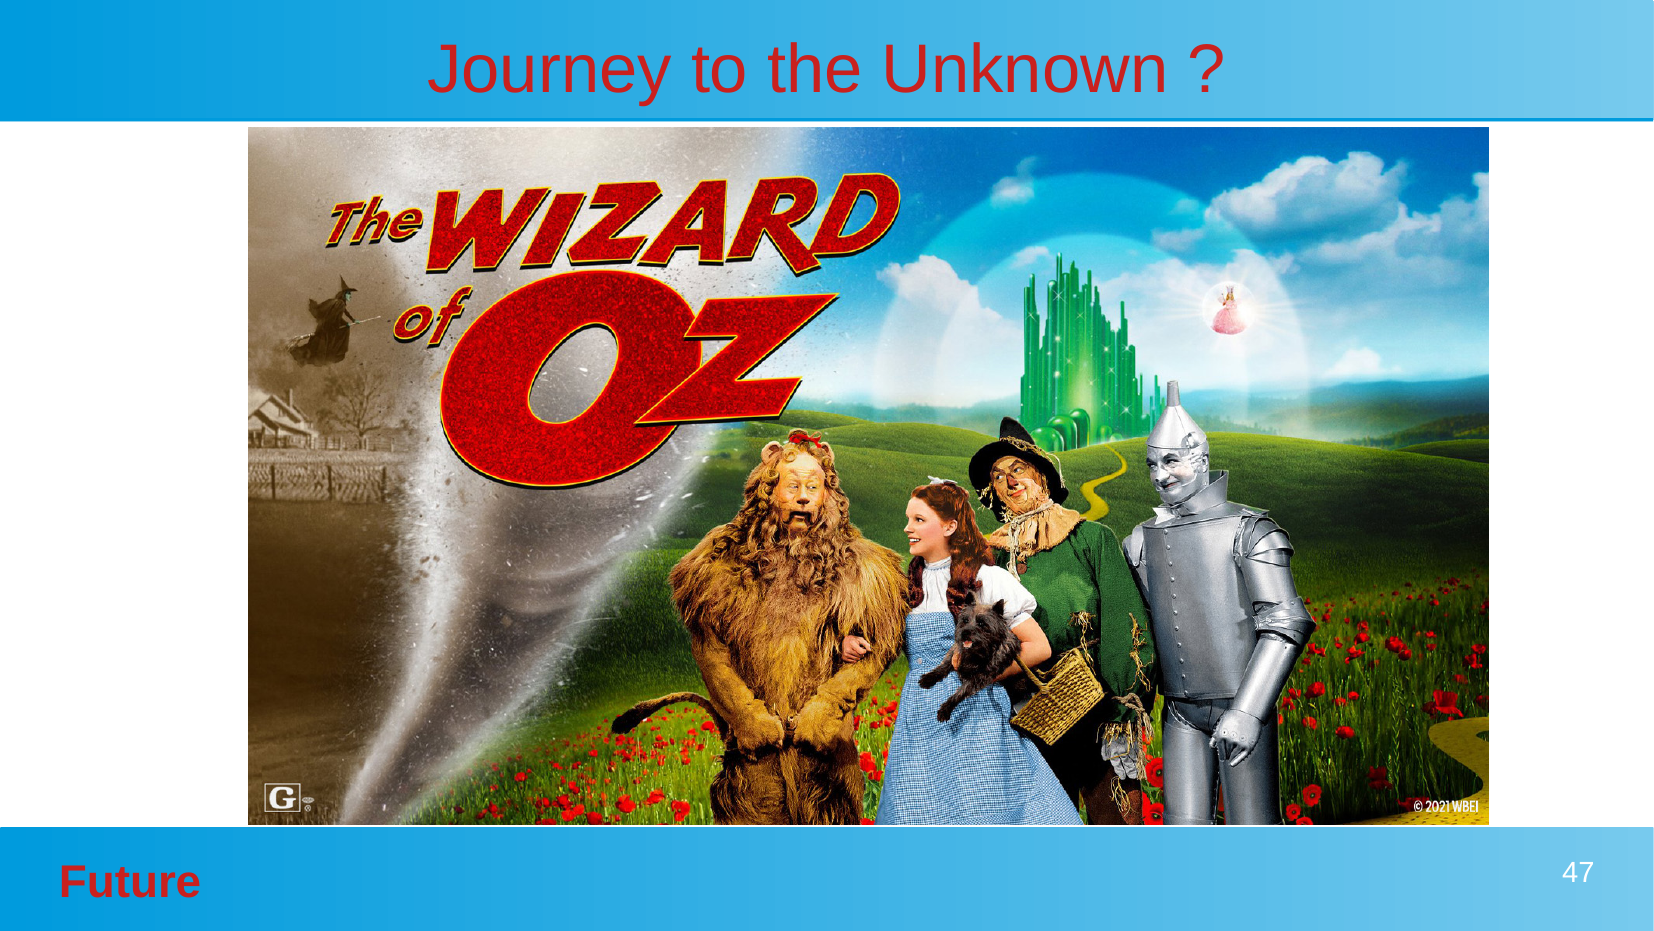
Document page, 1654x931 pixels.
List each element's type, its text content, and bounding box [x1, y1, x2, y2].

picture [248, 127, 1489, 826]
title Journey to the Unknown ? [59, 29, 1595, 108]
